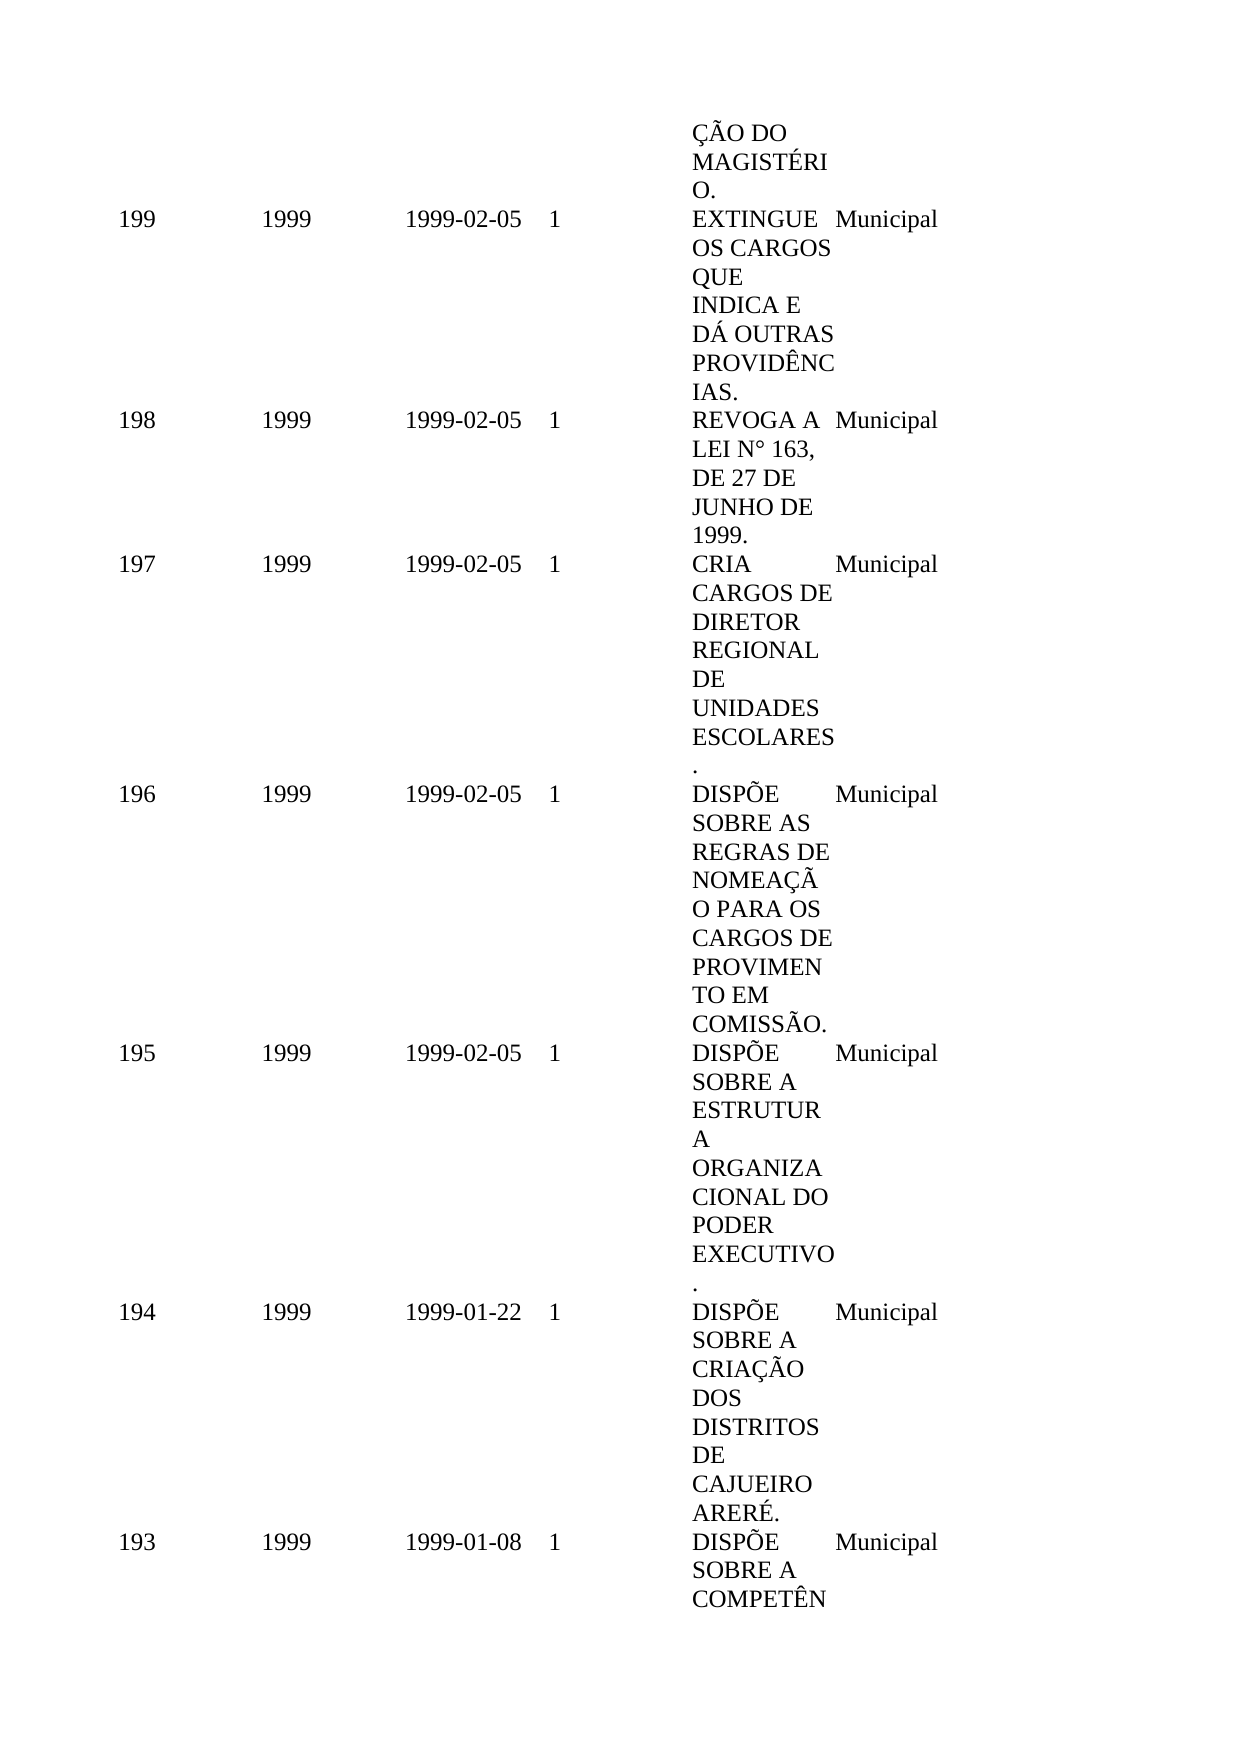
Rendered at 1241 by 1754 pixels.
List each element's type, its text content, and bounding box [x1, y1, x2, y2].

table_cell 196 [118, 779, 261, 1038]
table_cell [405, 118, 548, 204]
table_cell Municipal [835, 549, 979, 779]
table_cell 1999-01-22 [405, 1297, 548, 1527]
table_cell [979, 118, 1122, 204]
table_cell [979, 1038, 1122, 1297]
table_cell 199 [118, 204, 261, 406]
table_cell 1999 [261, 406, 405, 549]
table_cell EXTINGUE OS CARGOS QUE INDICA E DÁ OUTRAS PROVIDÊNCIAS. [692, 204, 835, 406]
table_cell 1999-02-05 [405, 204, 548, 406]
table_cell ÇÃO DO MAGISTÉRIO. [692, 118, 835, 204]
table_cell [979, 204, 1122, 406]
table_cell [979, 779, 1122, 1038]
table_cell REVOGA A LEI N° 163, DE 27 DE JUNHO DE 1999. [692, 406, 835, 549]
table_cell Municipal [835, 406, 979, 549]
table_cell 193 [118, 1527, 261, 1613]
table_cell Municipal [835, 1297, 979, 1527]
table_cell 194 [118, 1297, 261, 1527]
table_cell 197 [118, 549, 261, 779]
table_cell 1 [548, 406, 692, 549]
table_cell DISPÕE SOBRE A ESTRUTURA ORGANIZACIONAL DO PODER EXECUTIVO. [692, 1038, 835, 1297]
table_cell DISPÕE SOBRE A COMPETÊN [692, 1527, 835, 1613]
table_cell Municipal [835, 204, 979, 406]
table_cell CRIA CARGOS DE DIRETOR REGIONAL DE UNIDADES ESCOLARES. [692, 549, 835, 779]
table_cell 1999 [261, 549, 405, 779]
table_cell 1 [548, 1297, 692, 1527]
table_cell [979, 406, 1122, 549]
table_cell Municipal [835, 1527, 979, 1613]
table_cell 1999 [261, 779, 405, 1038]
table_cell [261, 118, 405, 204]
table_cell 1999-02-05 [405, 779, 548, 1038]
table_cell Municipal [835, 779, 979, 1038]
table_cell 1 [548, 779, 692, 1038]
table_cell [979, 1297, 1122, 1527]
table_cell Municipal [835, 1038, 979, 1297]
table_cell 1999-02-05 [405, 406, 548, 549]
table_cell 1999-02-05 [405, 549, 548, 779]
table_cell [118, 118, 261, 204]
table_cell 1999 [261, 1527, 405, 1613]
table_cell 1 [548, 1527, 692, 1613]
table_cell DISPÕE SOBRE A CRIAÇÃO DOS DISTRITOS DE CAJUEIRO ARERÉ. [692, 1297, 835, 1527]
table_cell 1 [548, 549, 692, 779]
table_cell [979, 1527, 1122, 1613]
table_cell 1999 [261, 204, 405, 406]
table_cell [979, 549, 1122, 779]
table_cell [835, 118, 979, 204]
table_cell 1999 [261, 1297, 405, 1527]
table_cell 1999-02-05 [405, 1038, 548, 1297]
table_cell 195 [118, 1038, 261, 1297]
table_cell 198 [118, 406, 261, 549]
table_cell 1 [548, 204, 692, 406]
table_cell 1999-01-08 [405, 1527, 548, 1613]
table_cell 1999 [261, 1038, 405, 1297]
table_cell [548, 118, 692, 204]
table_cell DISPÕE SOBRE AS REGRAS DE NOMEAÇÃO PARA OS CARGOS DE PROVIMENTO EM COMISSÃO. [692, 779, 835, 1038]
table_cell 1 [548, 1038, 692, 1297]
